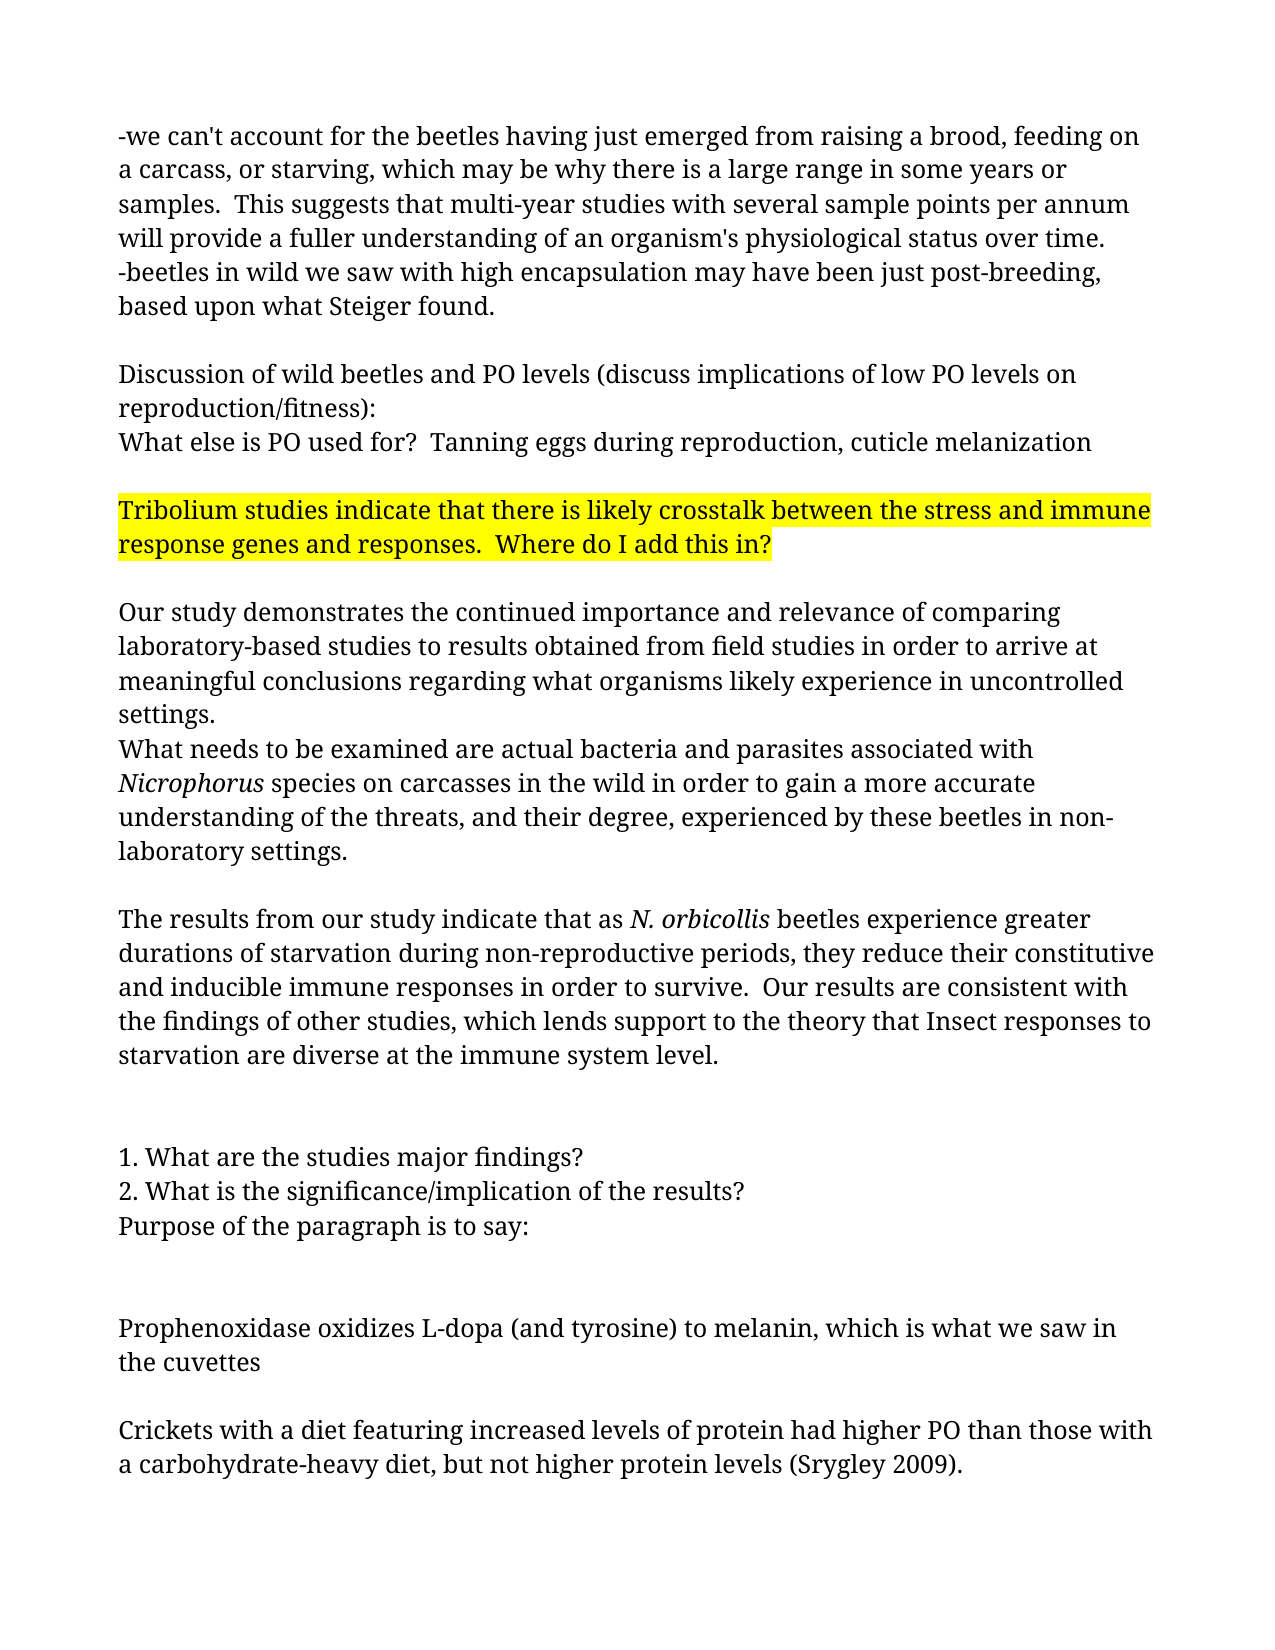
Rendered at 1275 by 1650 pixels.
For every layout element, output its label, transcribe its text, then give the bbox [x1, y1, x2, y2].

text Our study demonstrates the continued importance and relevance of comparing laboratory-based studies to results obtained from field studies in order to arrive at meaningful conclusions regarding what organisms likely experience in uncontrolled settings. [118, 595, 1157, 731]
text Purpose of the paragraph is to say: [118, 1208, 1157, 1242]
text Prophenoxidase oxidizes L-dopa (and tyrosine) to melanin, which is what we saw in the cuvettes [118, 1310, 1157, 1378]
text -beetles in wild we saw with high encapsulation may have been just post-breeding, based upon what Steiger found. [118, 254, 1157, 322]
text The results from our study indicate that as N. orbicollis beetles experience greater durations of starvation during non-reproductive periods, they reduce their constitutive and inducible immune responses in order to survive. Our results are consistent with the findings of other studies, which lends support to the theory that Insect responses to starvation are diverse at the immune system level. [118, 902, 1157, 1072]
text 1. What are the studies major findings? [118, 1140, 1157, 1174]
text -we can't account for the beetles having just emerged from raising a brood, feeding on a carcass, or starving, which may be why there is a large range in some years or samples. This suggests that multi-year studies with several sample points per annum will provide a fuller understanding of an organism's physiological status over time. [118, 118, 1157, 254]
text Tribolium studies indicate that there is likely crosstalk between the stress and immune response genes and responses. Where do I add this in? [118, 493, 1157, 561]
text 2. What is the significance/implication of the results? [118, 1174, 1157, 1208]
text Discussion of wild beetles and PO levels (discuss implications of low PO levels on reproduction/fitness): [118, 357, 1157, 425]
text What needs to be examined are actual bacteria and parasites associated with Nicrophorus species on carcasses in the wild in order to gain a more accurate understanding of the threats, and their degree, experienced by these beetles in non-laboratory settings. [118, 731, 1157, 867]
text What else is PO used for? Tanning eggs during reproduction, cuticle melanization [118, 425, 1157, 459]
text Crickets with a diet featuring increased levels of protein had higher PO than those with a carbohydrate-heavy diet, but not higher protein levels (Srygley 2009). [118, 1412, 1157, 1481]
